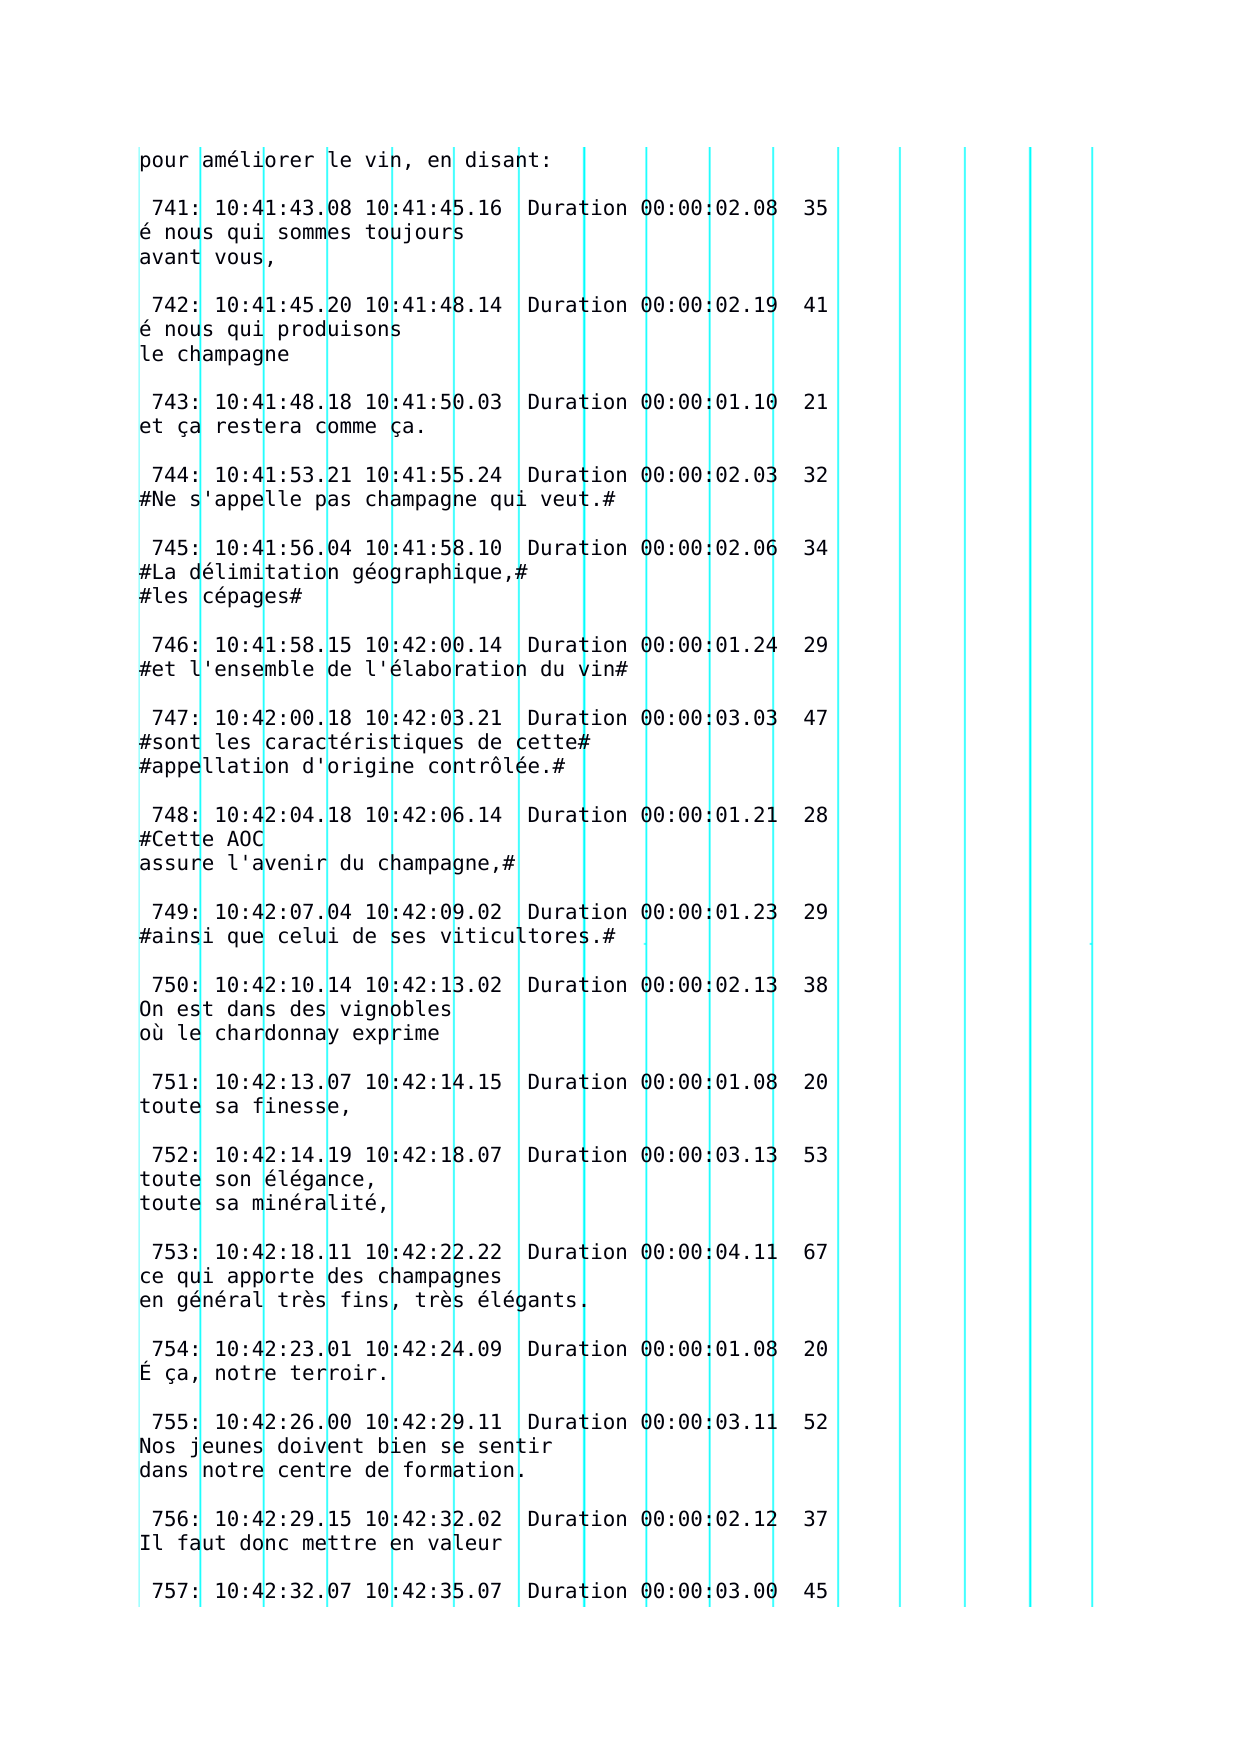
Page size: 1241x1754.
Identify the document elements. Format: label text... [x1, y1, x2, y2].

text #ainsi que celui de ses viticultores.# [139, 924, 1101, 948]
text é nous qui sommes toujours [139, 220, 1101, 245]
text ce qui apporte des champagnes [139, 1264, 1101, 1288]
text #sont les caractéristiques de cette# [139, 730, 1101, 754]
text 745: 10:41:56.04 10:41:58.10 Duration 00:00:02.06 34 [139, 536, 1101, 560]
text 755: 10:42:26.00 10:42:29.11 Duration 00:00:03.11 52 [139, 1410, 1101, 1434]
text 756: 10:42:29.15 10:42:32.02 Duration 00:00:02.12 37 [139, 1507, 1101, 1531]
text où le chardonnay exprime [139, 1021, 1101, 1046]
text pour améliorer le vin, en disant: [139, 148, 1101, 172]
text 753: 10:42:18.11 10:42:22.22 Duration 00:00:04.11 67 [139, 1240, 1101, 1264]
text 754: 10:42:23.01 10:42:24.09 Duration 00:00:01.08 20 [139, 1337, 1101, 1361]
text Nos jeunes doivent bien se sentir [139, 1434, 1101, 1458]
text 749: 10:42:07.04 10:42:09.02 Duration 00:00:01.23 29 [139, 900, 1101, 924]
text 747: 10:42:00.18 10:42:03.21 Duration 00:00:03.03 47 [139, 706, 1101, 730]
text le champagne [139, 342, 1101, 366]
text 744: 10:41:53.21 10:41:55.24 Duration 00:00:02.03 32 [139, 463, 1101, 487]
text 750: 10:42:10.14 10:42:13.02 Duration 00:00:02.13 38 [139, 973, 1101, 997]
text assure l'avenir du champagne,# [139, 851, 1101, 876]
text 752: 10:42:14.19 10:42:18.07 Duration 00:00:03.13 53 [139, 1143, 1101, 1167]
text 757: 10:42:32.07 10:42:35.07 Duration 00:00:03.00 45 [139, 1579, 1101, 1604]
text en général très fins, très élégants. [139, 1288, 1101, 1313]
text é nous qui produisons [139, 317, 1101, 342]
text 751: 10:42:13.07 10:42:14.15 Duration 00:00:01.08 20 [139, 1070, 1101, 1094]
text dans notre centre de formation. [139, 1458, 1101, 1482]
text 741: 10:41:43.08 10:41:45.16 Duration 00:00:02.08 35 [139, 196, 1101, 220]
text É ça, notre terroir. [139, 1361, 1101, 1385]
text 748: 10:42:04.18 10:42:06.14 Duration 00:00:01.21 28 [139, 803, 1101, 827]
picture [138, 147, 1102, 1607]
text Il faut donc mettre en valeur [139, 1531, 1101, 1555]
text On est dans des vignobles [139, 997, 1101, 1021]
text #Ne s'appelle pas champagne qui veut.# [139, 487, 1101, 512]
text 746: 10:41:58.15 10:42:00.14 Duration 00:00:01.24 29 [139, 633, 1101, 657]
text #et l'ensemble de l'élaboration du vin# [139, 657, 1101, 682]
text #appellation d'origine contrôlée.# [139, 754, 1101, 779]
text #Cette AOC [139, 827, 1101, 851]
text #les cépages# [139, 584, 1101, 609]
text #La délimitation géographique,# [139, 560, 1101, 584]
text 742: 10:41:45.20 10:41:48.14 Duration 00:00:02.19 41 [139, 293, 1101, 317]
text 743: 10:41:48.18 10:41:50.03 Duration 00:00:01.10 21 [139, 390, 1101, 414]
text avant vous, [139, 245, 1101, 269]
text toute sa finesse, [139, 1094, 1101, 1118]
text et ça restera comme ça. [139, 414, 1101, 439]
text toute son élégance, [139, 1167, 1101, 1191]
text toute sa minéralité, [139, 1191, 1101, 1216]
